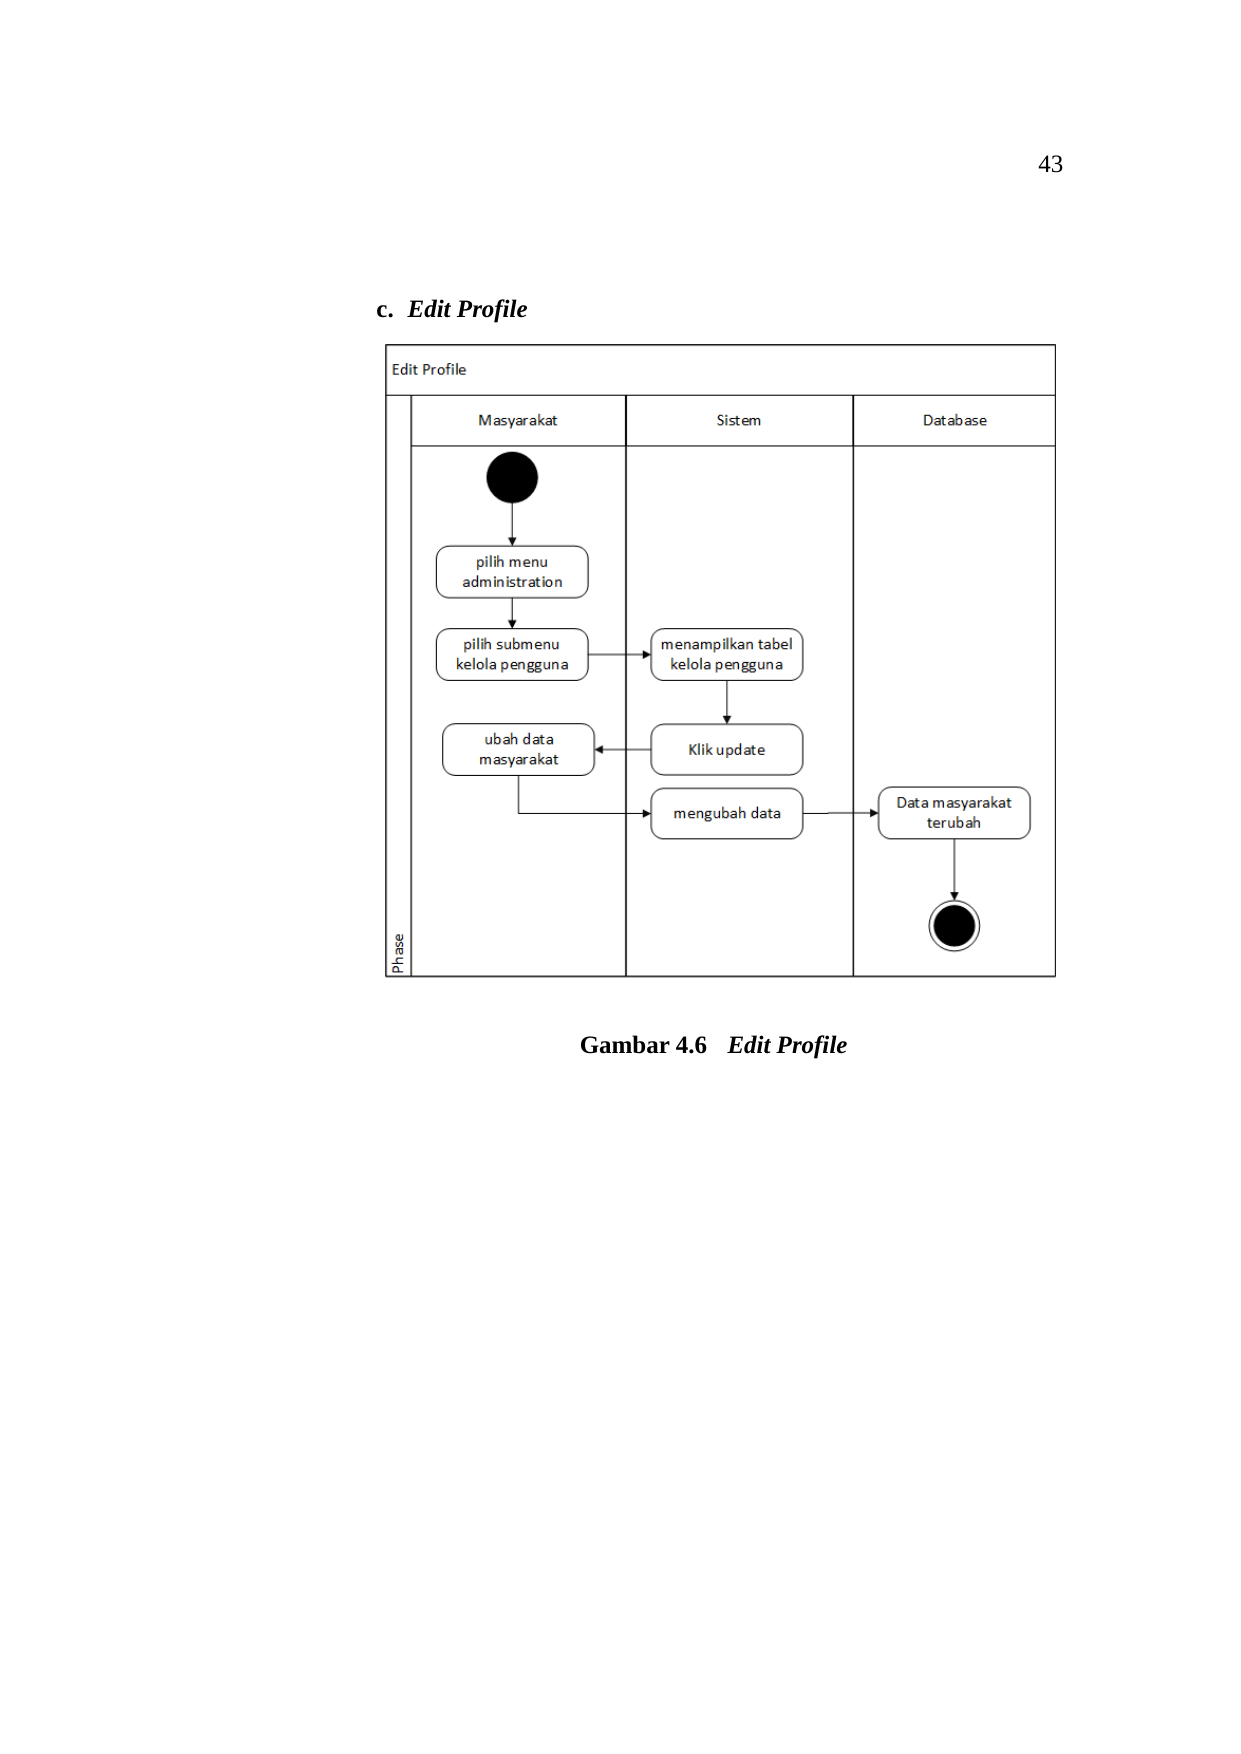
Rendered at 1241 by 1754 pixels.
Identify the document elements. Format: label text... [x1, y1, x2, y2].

text Gambar 4.6 Edit Profile [366, 1030, 1063, 1058]
table_header [377, 338, 1062, 1017]
list Edit Profile [311, 294, 1063, 323]
picture [382, 343, 1057, 983]
